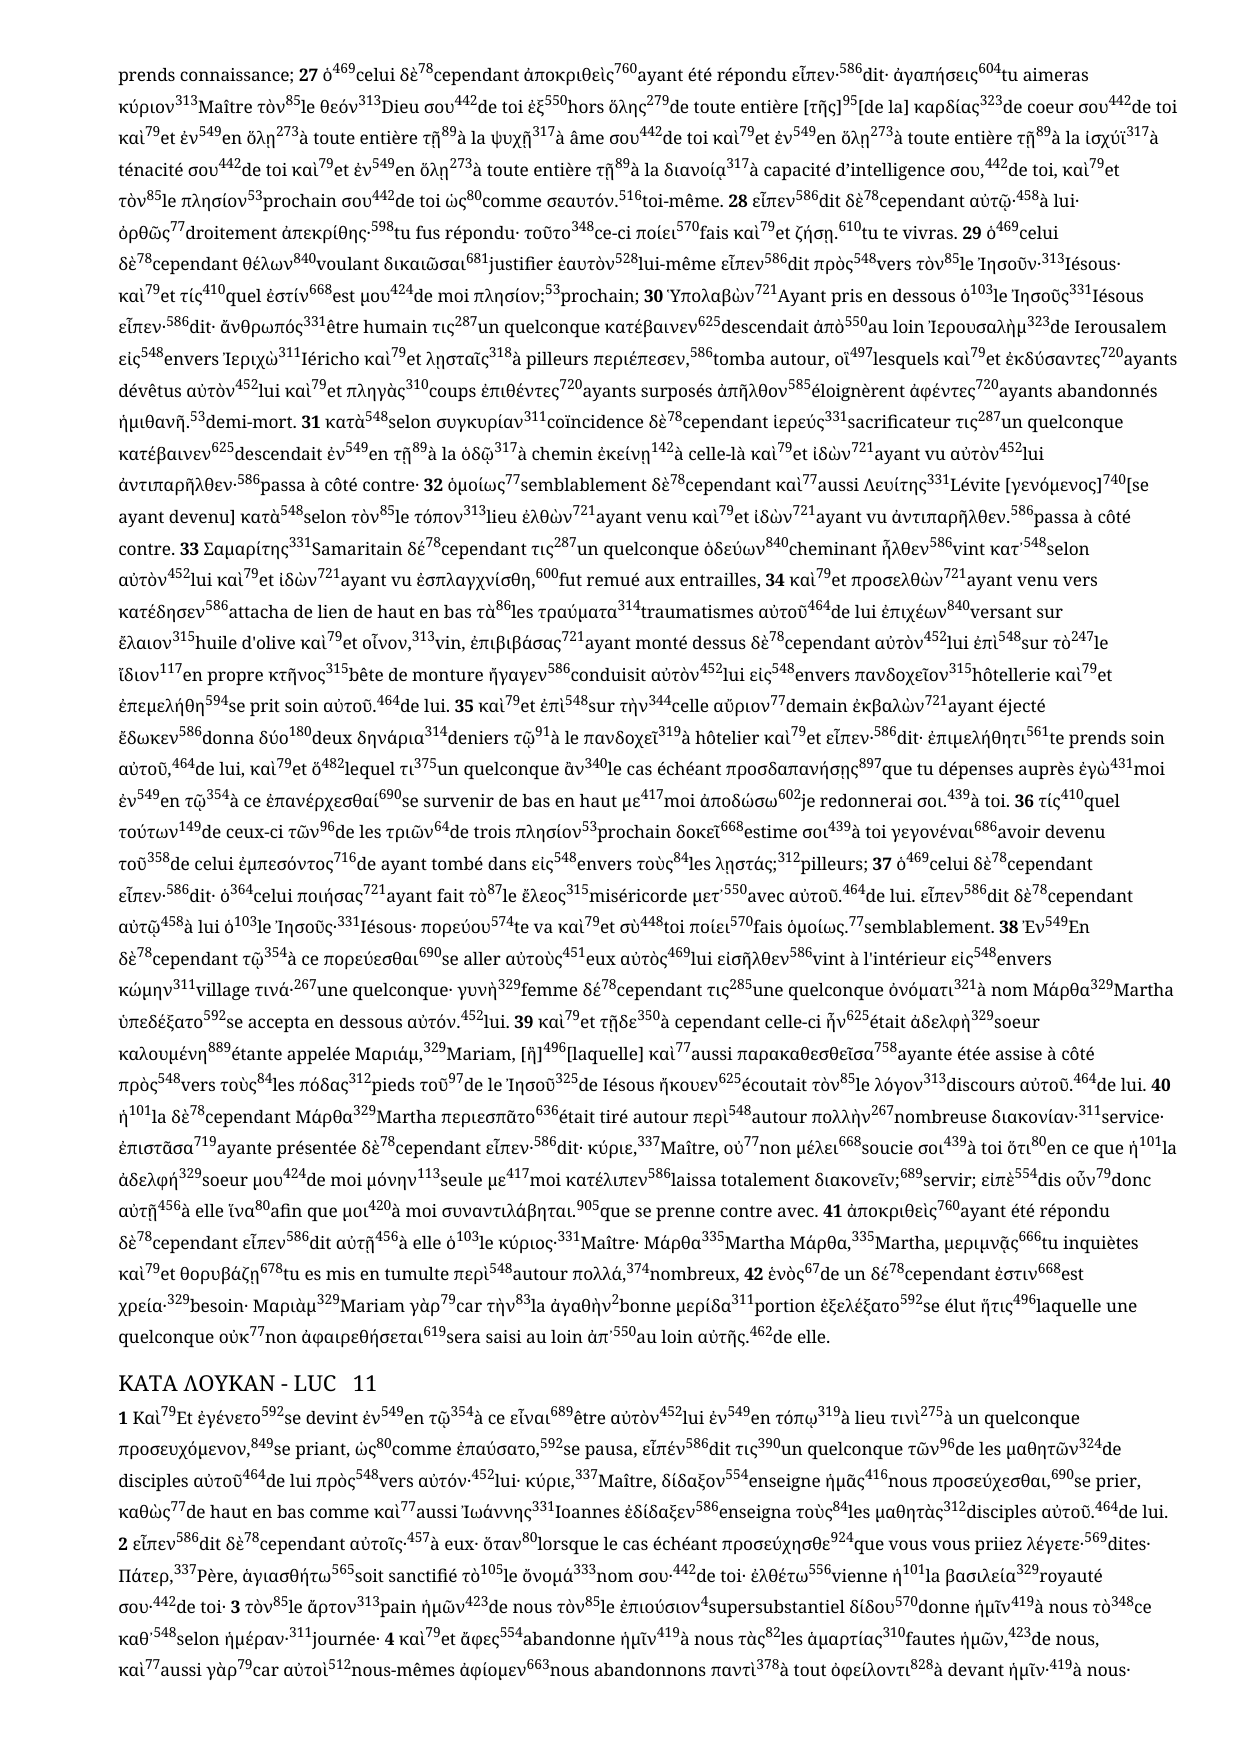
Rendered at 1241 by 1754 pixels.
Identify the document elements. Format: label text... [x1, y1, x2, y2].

text 1 Μετὰ548Après δὲ78cependant ταῦτα347ces-ci ἀνέδειξεν586montra de bas en haut ὁ103le κύριος331Maître ἑτέρους372autres-différents ἑβδομήκοντα178soixante-dix [δύο]178[deux] καὶ79et ἀπέστειλεν586envoya αὐτοὺς451eux ἀνὰ77de bas en haut δύο52deux [δύο]178[deux] πρὸ550d'avant προσώπου327de face αὐτοῦ464de lui εἰς548envers πᾶσαν267toute πόλιν311cité καὶ79et τόπον313lieu οὗ77où ἤμελλεν625imminait αὐτὸς469lui ἔρχεσθαι.690se venir. 2 Ἔλεγεν625Disait δὲ78cependant πρὸς548vers αὐτούς·451eux· ὁ103le μὲν79certes θερισμὸς331moisson πολύς,390nombreux, οἱ102les δὲ78cependant ἐργάται330travailleurs ὀλίγοι·389peu· δεήθητε562soyez liés οὖν79donc τοῦ97de le κυρίου325de Maître τοῦ97de le θερισμοῦ325de moisson ὅπως80de telle manière que ἐργάτας312travailleurs ἐκβάλῃ899que éjecte εἰς548envers τὸν85le θερισμὸν313moisson αὐτοῦ.464de lui. 3 ὑπάγετε·569dirigez en arrière· ἰδοὺ306voici ἀποστέλλω664j'envoie ὑμᾶς436vous ὡς80comme ἄρνας312agneaux ἐν549en μέσῳ61à au milieu λύκων.324de loups. 4 μὴ79ne pas βαστάζετε569mettez en charge βαλλάντιον,315bourse, μὴ79ne pas πήραν,311besace, μὴ79ne pas ὑποδήματα,314souliers, καὶ79et μηδένα373ne pas un κατὰ548selon τὴν83la ὁδὸν311chemin ἀσπάσησθε.902que vous vous saluiez. 5 εἰς548envers ἣν478laquelle δ᾽78cependant ἂν340le cas échéant εἰσέλθητε896que vous veniez à l'intérieur οἰκίαν,311maison d'habitation, πρῶτον77premièrement λέγετε·569dites· εἰρήνη329paix τῷ91à le οἴκῳ319à maison τούτῳ.144à celui-ci. 6 καὶ79et ἐὰν80si le cas échéant ἐκεῖ77là ᾖ921que soit υἱὸς331fils εἰρήνης,323de paix, ἐπαναπαήσεται612se reposera sur ἐπ᾽548sur αὐτὸν452lui ἡ101la εἰρήνη329paix ὑμῶν·441de vous· εἰ80si δὲ78cependant μή77ne pas γε,340du moins, ἐφ᾽548sur ὑμᾶς436vous ἀνακάμψει.606fléchira de bas en haut. 7 ἐν549en αὐτῇ142à même δὲ78cependant τῇ89à la οἰκίᾳ317à maison d'habitation μένετε569restez ἐσθίοντες839mangeants καὶ79et πίνοντες839buvants τὰ347ces παρ᾽550à côté αὐτῶν·463de eux· ἄξιος47digne γὰρ79car ὁ103le ἐργάτης331travailleur τοῦ97de le μισθοῦ325de salaire αὐτοῦ.464de lui. μὴ77ne pas μεταβαίνετε569dépassez ἐξ550hors οἰκίας323de maison d'habitation εἰς548envers οἰκίαν.311maison d'habitation. 8 καὶ79et εἰς548envers ἣν478laquelle ἂν340le cas échéant πόλιν311cité εἰσέρχησθε924que vous vous veniez à l'intérieur καὶ79et δέχωνται926que se acceptent ὑμᾶς,436vous, ἐσθίετε569mangez τὰ347ces παρατιθέμενα876étants posés à côté ὑμῖν438à vous 9 καὶ79et θεραπεύετε569soignez τοὺς84les ἐν549en αὐτῇ456à elle ἀσθενεῖς52infirmes καὶ79et λέγετε569dites αὐτοῖς·457à eux· ἤγγικεν642a approché ἐφ᾽548sur ὑμᾶς436vous ἡ101la βασιλεία329royauté τοῦ97de le θεοῦ.325de Dieu. 10 εἰς548envers ἣν478laquelle δ᾽78cependant ἂν340le cas échéant πόλιν311cité εἰσέλθητε896que vous veniez à l'intérieur καὶ79et μὴ77ne pas δέχωνται926que se acceptent ὑμᾶς,436vous, ἐξελθόντες720ayants sortis εἰς548envers τὰς82les πλατείας310places αὐτῆς462de elle εἴπατε·553dites· 11 καὶ77aussi τὸν85le κονιορτὸν313poussière τὸν346celui κολληθέντα744ayant été collé ἡμῖν419à nous ἐκ550hors τῆς95de la πόλεως323de cité ὑμῶν441de vous εἰς548envers τοὺς84les πόδας312pieds ἀπομασσόμεθα669nous nous massons au loin ὑμῖν·438à vous· πλὴν79toutefois τοῦτο348ce-ci γινώσκετε569connaissez ὅτι80en ce que ἤγγικεν642a approché ἡ101la βασιλεία329royauté τοῦ97de le θεοῦ.325de Dieu. 12 λέγω664je dis ὑμῖν438à vous ὅτι80en ce que Σοδόμοις320à Sodomas ἐν549en τῇ89à la ἡμέρᾳ317à journée ἐκείνῃ142à celle-là ἀνεκτότερον49plus supportable ἔσται612se sera ἢ79ou τῇ89à la πόλει317à cité ἐκείνῃ.142à celle-là. 13 Οὐαί304Ouai σοι,439à toi, Χοραζίν,335Chorazin, οὐαί304Ouai σοι,439à toi, Βηθσαϊδά·335Bethsaïda· ὅτι80en ce que εἰ80si ἐν549en Τύρῳ317à Tyr καὶ79et Σιδῶνι317à Sidon ἐγενήθησαν599furent devenu αἱ100les δυνάμεις328puissances αἱ361celles γενόμεναι737se ayantes devenues ἐν549en ὑμῖν,438à vous, πάλαι77vieillement ἂν340le cas échéant ἐν549en σάκκῳ319à sac καὶ79et σποδῷ317à cendre καθήμενοι866se étants assis μετενόησαν.585transintelligèrent. 14 πλὴν79toutefois Τύρῳ317à Tyr καὶ79et Σιδῶνι317à Sidon ἀνεκτότερον49plus supportable ἔσται612se sera ἐν549en τῇ89à la κρίσει317à jugement ἢ79ou ὑμῖν.438à vous. 15 καὶ79et σύ,448toi, Καφαρναούμ,335Kapharnaoum, μὴ340ne pas ἕως552jusqu'à ce que οὐρανοῦ325de ciel ὑψωθήσῃ;617tu seras haussé; ἕως552jusqu'à ce que τοῦ97de le ᾅδου325de séjour des morts καταβήσῃ.617tu seras descendu. 16 Ὁ364Celui ἀκούων840écoutant ὑμῶν441de vous ἐμοῦ424de moi ἀκούει,668écoute, καὶ79et ὁ364celui ἀθετῶν840démettant ὑμᾶς436vous ἐμὲ417moi ἀθετεῖ·668démet· ὁ364celui δὲ78cependant ἐμὲ417moi ἀθετῶν840démettant ἀθετεῖ668démet τὸν346celui ἀποστείλαντά707ayant envoyé με.417moi. 17 Ὑπέστρεψαν585Retournèrent en arrière δὲ78cependant οἱ102les ἑβδομήκοντα70soixante-dix [δύο]70[deux] μετὰ550avec χαρᾶς323de joie λέγοντες·839disants· κύριε,337Maître, καὶ77aussi τὰ104les δαιμόνια332démons ὑποτάσσεται680est subordonné ἡμῖν419à nous ἐν549en τῷ93à le ὀνόματί321à nom σου.442de toi. 18 εἶπεν586dit δὲ78cependant αὐτοῖς·457à eux· ἐθεώρουν621j'observais τὸν85le σατανᾶν313Satanas ὡς80comme ἀστραπὴν311éclair ἐκ550hors τοῦ97de le οὐρανοῦ325de ciel πεσόντα.707ayant tombé. 19 ἰδοὺ306voici δέδωκα638j'ai donné ὑμῖν438à vous τὴν83la ἐξουσίαν311autorité τοῦ360de ce πατεῖν689piétiner ἐπάνω552sur le haut ὄφεων324de serpents καὶ79et σκορπίων,324de scorpions, καὶ79et ἐπὶ548sur πᾶσαν267toute τὴν83la δύναμιν311puissance τοῦ97de le ἐχθροῦ,65de ennemi, καὶ79et οὐδὲν392aucun ὑμᾶς436vous οὐ77non μὴ77ne pas ἀδικήσῃ.899que fasse injustice. 20 πλὴν79toutefois ἐν549en τούτῳ354à ce-ci μὴ77ne pas χαίρετε569soyez de joie ὅτι80en ce que τὰ104les πνεύματα332souffles ὑμῖν438à vous ὑποτάσσεται,680est subordonné, χαίρετε569soyez de joie δὲ78cependant ὅτι80en ce que τὰ104les ὀνόματα332noms ὑμῶν441de vous ἐγγέγραπται654a été engraphé ἐν549en τοῖς90à les οὐρανοῖς.318à cieux. 21 Ἐν549En αὐτῇ142à même τῇ89à la ὥρᾳ317à heure ἠγαλλιάσατο592se exulta [ἐν]549[en] τῷ93à le πνεύματι321à souffle τῷ93à le ἁγίῳ12à saint καὶ79et εἶπεν·586dit· ἐξομολογοῦμαί670je m'avoue à l'excès σοι,439à toi, πάτερ,337père, κύριε337Maître τοῦ97de le οὐρανοῦ325de ciel καὶ79et τῆς95de la γῆς,323de terre, ὅτι80en ce que ἀπέκρυψας584tu cachas loin ταῦτα347ces-ci ἀπὸ550au loin σοφῶν64de sages καὶ79et συνετῶν64de capables de comprendre καὶ79et ἀπεκάλυψας584tu découvris αὐτὰ453eux νηπίοις·58à infantiles· ναὶ304oui ὁ109le πατήρ,337père, ὅτι80en ce que οὕτως77ainsi εὐδοκία329estimation en bien ἐγένετο592se devint ἔμπροσθέν552en devers σου.442de toi. 22 πάντα391tous μοι420à moi παρεδόθη600fut transmis ὑπὸ550sous τοῦ97de le πατρός325de père μου,424de moi, καὶ79et οὐδεὶς390aucun γινώσκει668connaît τίς410quel ἐστιν668est ὁ103le υἱὸς331fils εἰ551si μὴ77ne pas ὁ103le πατήρ,331père, καὶ79et τίς410quel ἐστιν668est ὁ103le πατὴρ331père εἰ551si μὴ77ne pas ὁ103le υἱὸς331fils καὶ79et ᾧ486à lequel ἐὰν340si le cas échéant βούληται927que se ait dessein ὁ103le υἱὸς331fils ἀποκαλύψαι.681découvrir. 23 Καὶ79Et στραφεὶς760ayant été tourné πρὸς548vers τοὺς84les μαθητὰς312disciples κατ᾽548selon ἰδίαν544en propre εἶπεν·586dit· μακάριοι46bienheureux οἱ102les ὀφθαλμοὶ330yeux οἱ363ceux βλέποντες839regardants ἃ481lesquels βλέπετε.665vous regardez. 24 λέγω664je dis γὰρ79car ὑμῖν438à vous ὅτι80en ce que πολλοὶ286nombreux προφῆται330prophètes καὶ79et βασιλεῖς330rois ἠθέλησαν585voulurent ἰδεῖν681voir ἃ481lesquels ὑμεῖς447vous βλέπετε665vous regardez καὶ79et οὐκ77non εἶδαν,585virent, καὶ79et ἀκοῦσαι681écouter ἃ481lesquels ἀκούετε665vous écoutez καὶ79et οὐκ77non ἤκουσαν.585écoutèrent. 25 Καὶ79Et ἰδοὺ306voici νομικός71légiste τις287un quelconque ἀνέστη586redressa ἐκπειράζων840mettant en tentation à l'excès αὐτὸν452lui λέγων·840disant· διδάσκαλε,337enseignant, τί399quel ποιήσας721ayant fait ζωὴν311vie αἰώνιον2éternelle κληρονομήσω;602je hériterai; 26 ὁ469celui δὲ78cependant εἶπεν586dit πρὸς548vers αὐτόν·452lui· ἐν549en τῷ91à le νόμῳ319à loi τί412quel γέγραπται;654a été graphé; πῶς77comment? ἀναγινώσκεις;666tu prends connaissance; 27 ὁ469celui δὲ78cependant ἀποκριθεὶς760ayant été répondu εἶπεν·586dit· ἀγαπήσεις604tu aimeras κύριον313Maître τὸν85le θεόν313Dieu σου442de toi ἐξ550hors ὅλης279de toute entière [τῆς]95[de la] καρδίας323de coeur σου442de toi καὶ79et ἐν549en ὅλῃ273à toute entière τῇ89à la ψυχῇ317à âme σου442de toi καὶ79et ἐν549en ὅλῃ273à toute entière τῇ89à la ἰσχύϊ317à ténacité σου442de toi καὶ79et ἐν549en ὅλῃ273à toute entière τῇ89à la διανοίᾳ317à capacité d’intelligence σου,442de toi, καὶ79et τὸν85le πλησίον53prochain σου442de toi ὡς80comme σεαυτόν.516toi-même. 28 εἶπεν586dit δὲ78cependant αὐτῷ·458à lui· ὀρθῶς77droitement ἀπεκρίθης·598tu fus répondu· τοῦτο348ce-ci ποίει570fais καὶ79et ζήσῃ.610tu te vivras. 29 ὁ469celui δὲ78cependant θέλων840voulant δικαιῶσαι681justifier ἑαυτὸν528lui-même εἶπεν586dit πρὸς548vers τὸν85le Ἰησοῦν·313Iésous· καὶ79et τίς410quel ἐστίν668est μου424de moi πλησίον;53prochain; 30 Ὑπολαβὼν721Ayant pris en dessous ὁ103le Ἰησοῦς331Iésous εἶπεν·586dit· ἄνθρωπός331être humain τις287un quelconque κατέβαινεν625descendait ἀπὸ550au loin Ἰερουσαλὴμ323de Ierousalem εἰς548envers Ἰεριχὼ311Iéricho καὶ79et λῃσταῖς318à pilleurs περιέπεσεν,586tomba autour, οἳ497lesquels καὶ79et ἐκδύσαντες720ayants dévêtus αὐτὸν452lui καὶ79et πληγὰς310coups ἐπιθέντες720ayants surposés ἀπῆλθον585éloignèrent ἀφέντες720ayants abandonnés ἡμιθανῆ.53demi-mort. 31 κατὰ548selon συγκυρίαν311coïncidence δὲ78cependant ἱερεύς331sacrificateur τις287un quelconque κατέβαινεν625descendait ἐν549en τῇ89à la ὁδῷ317à chemin ἐκείνῃ142à celle-là καὶ79et ἰδὼν721ayant vu αὐτὸν452lui ἀντιπαρῆλθεν·586passa à côté contre· 32 ὁμοίως77semblablement δὲ78cependant καὶ77aussi Λευίτης331Lévite [γενόμενος]740[se ayant devenu] κατὰ548selon τὸν85le τόπον313lieu ἐλθὼν721ayant venu καὶ79et ἰδὼν721ayant vu ἀντιπαρῆλθεν.586passa à côté contre. 33 Σαμαρίτης331Samaritain δέ78cependant τις287un quelconque ὁδεύων840cheminant ἦλθεν586vint κατ᾽548selon αὐτὸν452lui καὶ79et ἰδὼν721ayant vu ἐσπλαγχνίσθη,600fut remué aux entrailles, 34 καὶ79et προσελθὼν721ayant venu vers κατέδησεν586attacha de lien de haut en bas τὰ86les τραύματα314traumatismes αὐτοῦ464de lui ἐπιχέων840versant sur ἔλαιον315huile d'olive καὶ79et οἶνον,313vin, ἐπιβιβάσας721ayant monté dessus δὲ78cependant αὐτὸν452lui ἐπὶ548sur τὸ247le ἴδιον117en propre κτῆνος315bête de monture ἤγαγεν586conduisit αὐτὸν452lui εἰς548envers πανδοχεῖον315hôtellerie καὶ79et ἐπεμελήθη594se prit soin αὐτοῦ.464de lui. 35 καὶ79et ἐπὶ548sur τὴν344celle αὔριον77demain ἐκβαλὼν721ayant éjecté ἔδωκεν586donna δύο180deux δηνάρια314deniers τῷ91à le πανδοχεῖ319à hôtelier καὶ79et εἶπεν·586dit· ἐπιμελήθητι561te prends soin αὐτοῦ,464de lui, καὶ79et ὅ482lequel τι375un quelconque ἂν340le cas échéant προσδαπανήσῃς897que tu dépenses auprès ἐγὼ431moi ἐν549en τῷ354à ce ἐπανέρχεσθαί690se survenir de bas en haut με417moi ἀποδώσω602je redonnerai σοι.439à toi. 36 τίς410quel τούτων149de ceux-ci τῶν96de les τριῶν64de trois πλησίον53prochain δοκεῖ668estime σοι439à toi γεγονέναι686avoir devenu τοῦ358de celui ἐμπεσόντος716de ayant tombé dans εἰς548envers τοὺς84les λῃστάς;312pilleurs; 37 ὁ469celui δὲ78cependant εἶπεν·586dit· ὁ364celui ποιήσας721ayant fait τὸ87le ἔλεος315miséricorde μετ᾽550avec αὐτοῦ.464de lui. εἶπεν586dit δὲ78cependant αὐτῷ458à lui ὁ103le Ἰησοῦς·331Iésous· πορεύου574te va καὶ79et σὺ448toi ποίει570fais ὁμοίως.77semblablement. 38 Ἐν549En δὲ78cependant τῷ354à ce πορεύεσθαι690se aller αὐτοὺς451eux αὐτὸς469lui εἰσῆλθεν586vint à l'intérieur εἰς548envers κώμην311village τινά·267une quelconque· γυνὴ329femme δέ78cependant τις285une quelconque ὀνόματι321à nom Μάρθα329Martha ὑπεδέξατο592se accepta en dessous αὐτόν.452lui. 39 καὶ79et τῇδε350à cependant celle-ci ἦν625était ἀδελφὴ329soeur καλουμένη889étante appelée Μαριάμ,329Mariam, [ἣ]496[laquelle] καὶ77aussi παρακαθεσθεῖσα758ayante étée assise à côté πρὸς548vers τοὺς84les πόδας312pieds τοῦ97de le Ἰησοῦ325de Iésous ἤκουεν625écoutait τὸν85le λόγον313discours αὐτοῦ.464de lui. 40 ἡ101la δὲ78cependant Μάρθα329Martha περιεσπᾶτο636était tiré autour περὶ548autour πολλὴν267nombreuse διακονίαν·311service· ἐπιστᾶσα719ayante présentée δὲ78cependant εἶπεν·586dit· κύριε,337Maître, οὐ77non μέλει668soucie σοι439à toi ὅτι80en ce que ἡ101la ἀδελφή329soeur μου424de moi μόνην113seule με417moi κατέλιπεν586laissa totalement διακονεῖν;689servir; εἰπὲ554dis οὖν79donc αὐτῇ456à elle ἵνα80afin que μοι420à moi συναντιλάβηται.905que se prenne contre avec. 41 ἀποκριθεὶς760ayant été répondu δὲ78cependant εἶπεν586dit αὐτῇ456à elle ὁ103le κύριος·331Maître· Μάρθα335Martha Μάρθα,335Martha, μεριμνᾷς666tu inquiètes καὶ79et θορυβάζῃ678tu es mis en tumulte περὶ548autour πολλά,374nombreux, 42 ἑνὸς67de un δέ78cependant ἐστιν668est χρεία·329besoin· Μαριὰμ329Mariam γὰρ79car τὴν83la ἀγαθὴν2bonne μερίδα311portion ἐξελέξατο592se élut ἥτις496laquelle une quelconque οὐκ77non ἀφαιρεθήσεται619sera saisi au loin ἀπ᾽550au loin αὐτῆς.462de elle. [118, 59, 1181, 1349]
text ΚΑΤΑ ΛΟΥΚΑΝ - LUC 11 [118, 1368, 1181, 1397]
